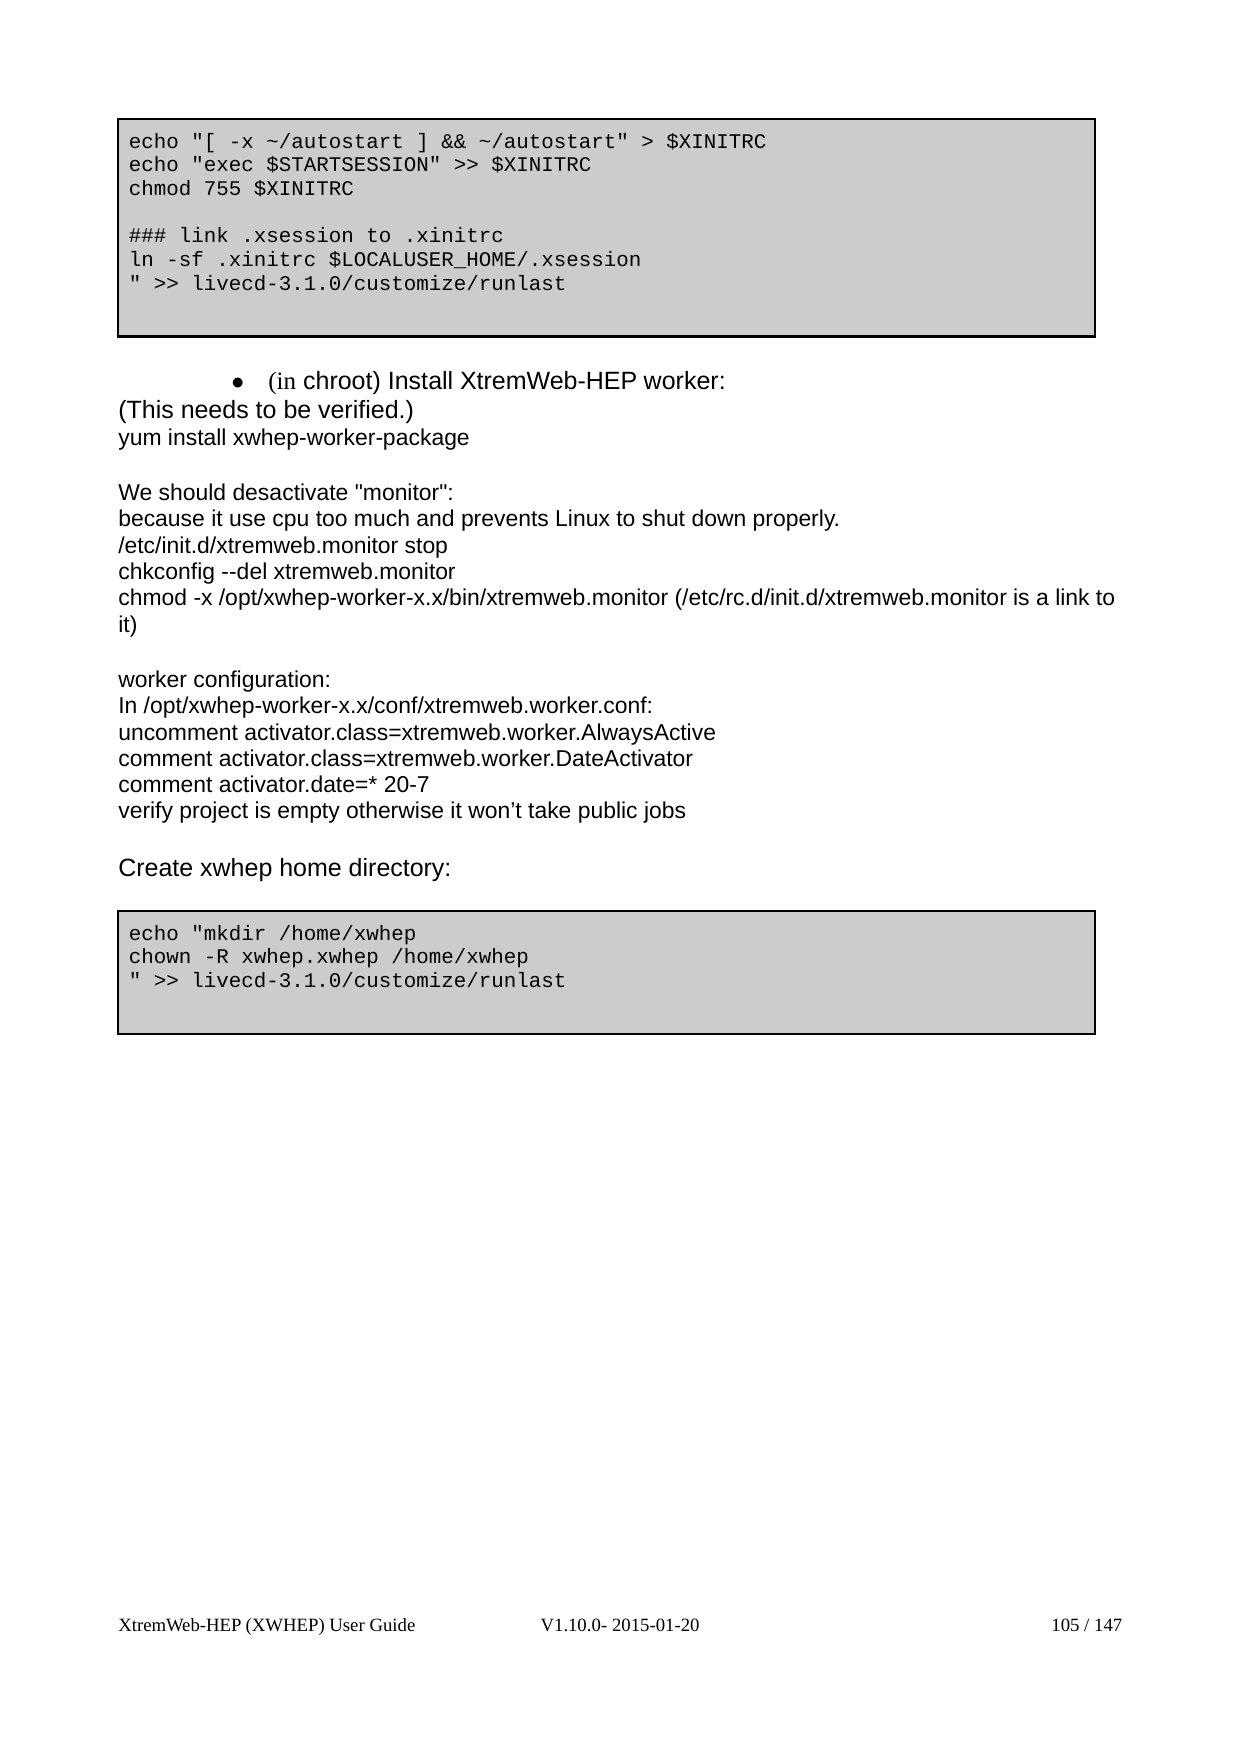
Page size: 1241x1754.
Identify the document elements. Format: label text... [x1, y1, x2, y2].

text yum install xwhep-worker-package [118, 424, 1122, 450]
text Create xwhep home directory: [118, 853, 1122, 881]
text /etc/init.d/xtremweb.monitor stop chkconfig --del xtremweb.monitor chmod -x /opt/xwhep-worker-x.x/bin/xtremweb.monitor (/etc/rc.d/init.d/xtremweb.monitor is a link to it) [118, 532, 1122, 637]
text (This needs to be verified.) [118, 395, 1122, 424]
list (in chroot) Install XtremWeb-HEP worker: [231, 366, 1122, 395]
table_header echo "mkdir /home/xwhep chown -R xwhep.xwhep /home/xwhep " >> livecd-3.1.0/customize/runlast [119, 912, 1094, 1033]
text We should desactivate "monitor": because it use cpu too much and prevents Linux to shut down properly. [118, 479, 1122, 532]
text worker configuration: In /opt/xwhep-worker-x.x/conf/xtremweb.worker.conf: uncomment activator.class=xtremweb.worker.AlwaysActive comment activator.class=xtremweb.worker.DateActivator comment activator.date=* 20-7 verify project is empty otherwise it won’t take public jobs [118, 666, 1122, 824]
table_header echo "[ -x ~/autostart ] && ~/autostart" > $XINITRC echo "exec $STARTSESSION" >> $XINITRC chmod 755 $XINITRC ### link .xsession to .xinitrc ln -sf .xinitrc $LOCALUSER_HOME/.xsession " >> livecd-3.1.0/customize/runlast [119, 120, 1094, 335]
